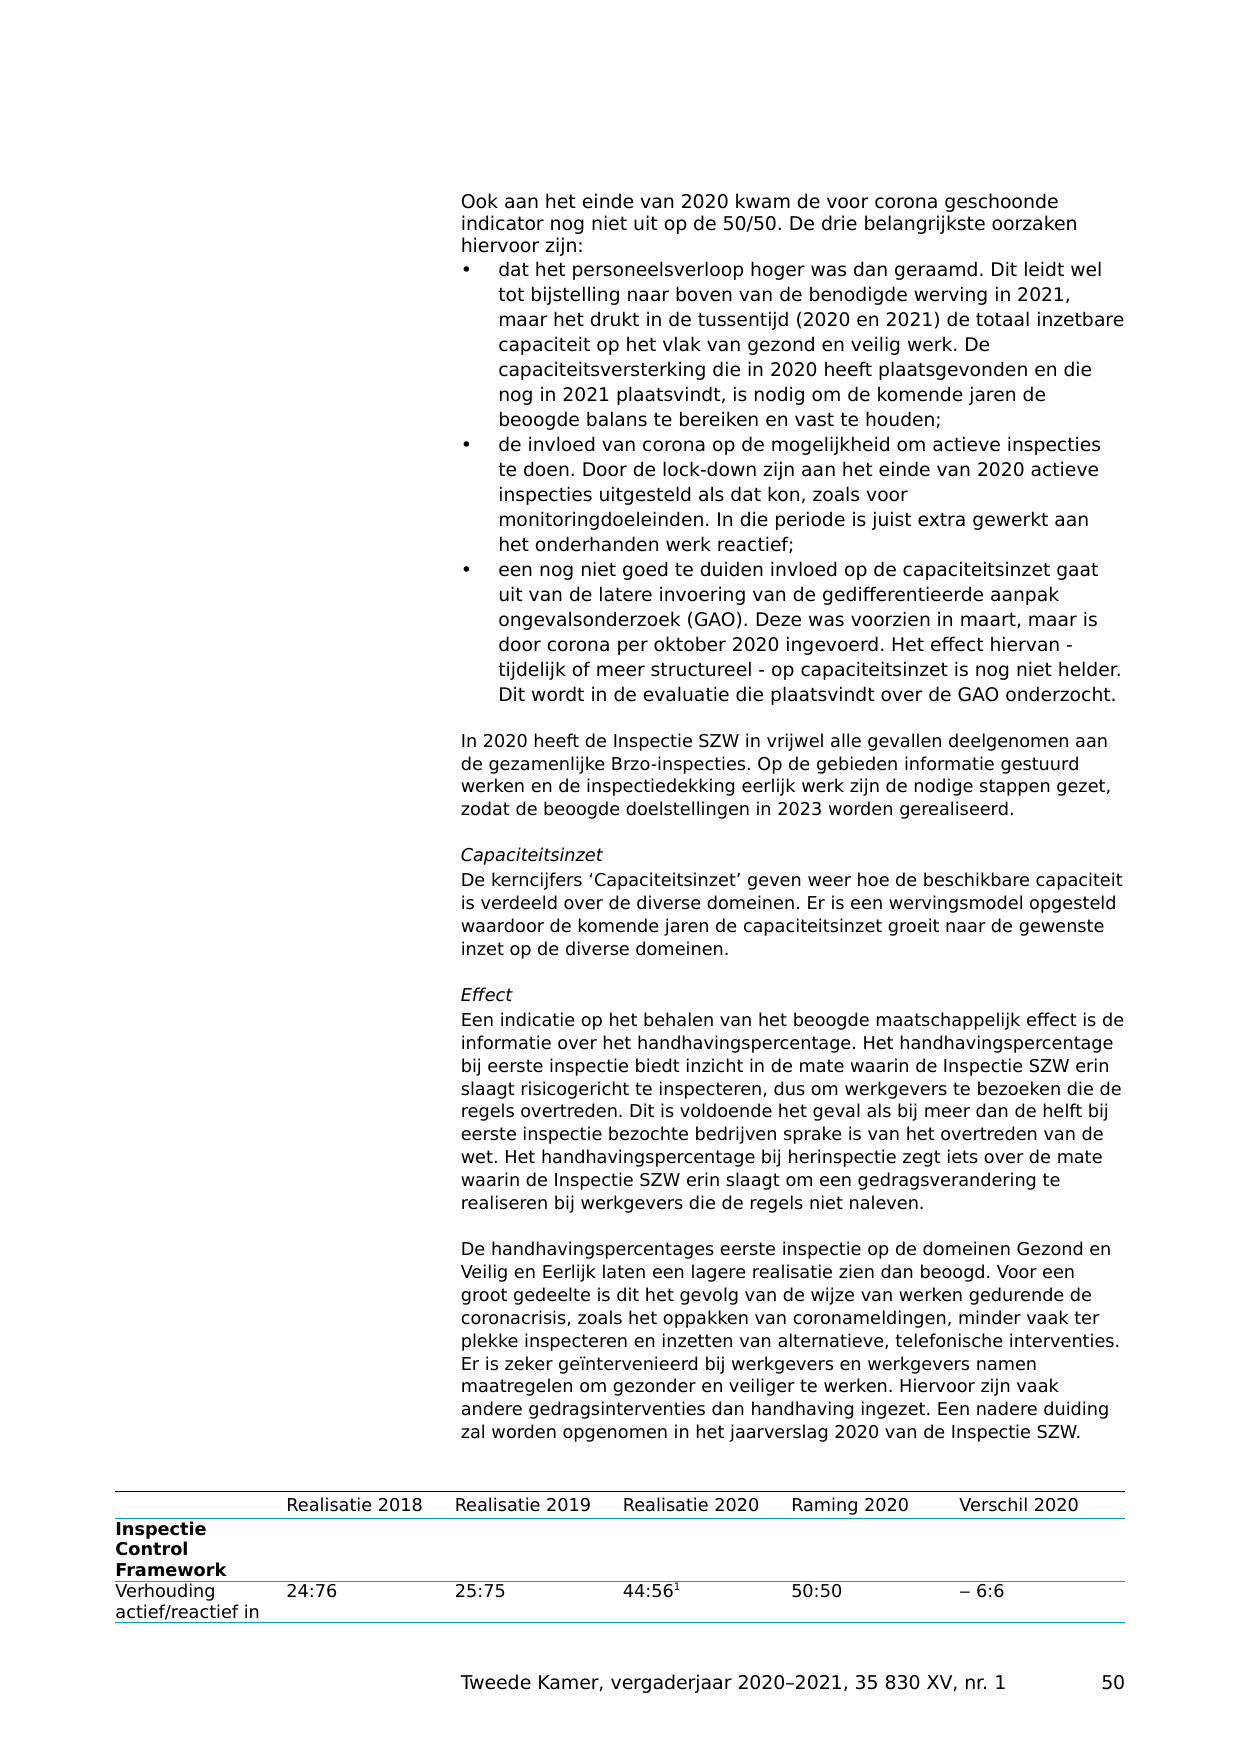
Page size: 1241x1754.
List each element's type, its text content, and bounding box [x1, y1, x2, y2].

text Ook aan het einde van 2020 kwam de voor corona geschoonde indicator nog niet uit op de 50/50. De drie belangrijkste oorzaken hiervoor zijn: [461, 191, 1125, 257]
text Een indicatie op het behalen van het beoogde maatschappelijk effect is de informatie over het handhavingspercentage. Het handhavingspercentage bij eerste inspectie biedt inzicht in de mate waarin de Inspectie SZW erin slaagt risicogericht te inspecteren, dus om werkgevers te bezoeken die de regels overtreden. Dit is voldoende het geval als bij meer dan de helft bij eerste inspectie bezochte bedrijven sprake is van het overtreden van de wet. Het handhavingspercentage bij herinspectie zegt iets over de mate waarin de Inspectie SZW erin slaagt om een gedragsverandering te realiseren bij werkgevers die de regels niet naleven. [461, 1008, 1125, 1214]
table_cell Realisatie 2019 [452, 1492, 620, 1518]
text Capaciteitsinzet [461, 843, 1125, 866]
text In 2020 heeft de Inspectie SZW in vrijwel alle gevallen deelgenomen aan de gezamenlijke Brzo-inspecties. Op de gebieden informatie gestuurd werken en de inspectiedekking eerlijk werk zijn de nodige stappen gezet, zodat de beoogde doelstellingen in 2023 worden gerealiseerd. [461, 729, 1125, 820]
table_cell 24:76 [283, 1582, 452, 1622]
table_cell [452, 1519, 620, 1581]
table_cell Raming 2020 [788, 1492, 956, 1518]
table_header Tabel 17 Inspectie SZW: Inspectie Control Framework, capaciteitsinzet en effect [115, 1466, 1125, 1491]
table_cell Realisatie 2018 [283, 1492, 452, 1518]
table_cell ‒ 6:6 [956, 1582, 1125, 1622]
table_cell 25:75 [452, 1582, 620, 1622]
table_cell [283, 1519, 452, 1581]
text De kerncijfers ‘Capaciteitsinzet’ geven weer hoe de beschikbare capaciteit is verdeeld over de diverse domeinen. Er is een wervingsmodel opgesteld waardoor de komende jaren de capaciteitsinzet groeit naar de gewenste inzet op de diverse domeinen. [461, 868, 1125, 960]
table_cell [620, 1519, 788, 1581]
text De handhavingspercentages eerste inspectie op de domeinen Gezond en Veilig en Eerlijk laten een lagere realisatie zien dan beoogd. Voor een groot gedeelte is dit het gevolg van de wijze van werken gedurende de coronacrisis, zoals het oppakken van coronameldingen, minder vaak ter plekke inspecteren en inzetten van alternatieve, telefonische interventies. Er is zeker geïntervenieerd bij werkgevers en werkgevers namen maatregelen om gezonder en veiliger te werken. Hiervoor zijn vaak andere gedragsinterventies dan handhaving ingezet. Een nadere duiding zal worden opgenomen in het jaarverslag 2020 van de Inspectie SZW. [461, 1237, 1125, 1443]
list een nog niet goed te duiden invloed op de capaciteitsinzet gaat uit van de latere invoering van de gedifferentieerde aanpak ongevalsonderzoek (GAO). Deze was voorzien in maart, maar is door corona per oktober 2020 ingevoerd. Het effect hiervan - tijdelijk of meer structureel - op capaciteitsinzet is nog niet helder. Dit wordt in de evaluatie die plaatsvindt over de GAO onderzocht. [461, 557, 1125, 707]
table_cell [115, 1492, 283, 1518]
list de invloed van corona op de mogelijkheid om actieve inspecties te doen. Door de lock-down zijn aan het einde van 2020 actieve inspecties uitgesteld als dat kon, zoals voor monitoringdoeleinden. In die periode is juist extra gewerkt aan het onderhanden werk reactief; [461, 432, 1125, 557]
table_cell 50:50 [788, 1582, 956, 1622]
list dat het personeelsverloop hoger was dan geraamd. Dit leidt wel tot bijstelling naar boven van de benodigde werving in 2021, maar het drukt in de tussentijd (2020 en 2021) de totaal inzetbare capaciteit op het vlak van gezond en veilig werk. De capaciteitsversterking die in 2020 heeft plaatsgevonden en die nog in 2021 plaatsvindt, is nodig om de komende jaren de beoogde balans te bereiken en vast te houden; [461, 257, 1125, 432]
table_cell Inspectie Control Framework [115, 1519, 283, 1581]
table_cell [956, 1519, 1125, 1581]
text Effect [461, 983, 1125, 1006]
table_cell [788, 1519, 956, 1581]
table_cell 44:561 [620, 1582, 788, 1622]
table_cell Realisatie 2020 [620, 1492, 788, 1518]
table_cell Verhouding actief/reactief in [115, 1582, 283, 1622]
table_cell Verschil 2020 [956, 1492, 1125, 1518]
